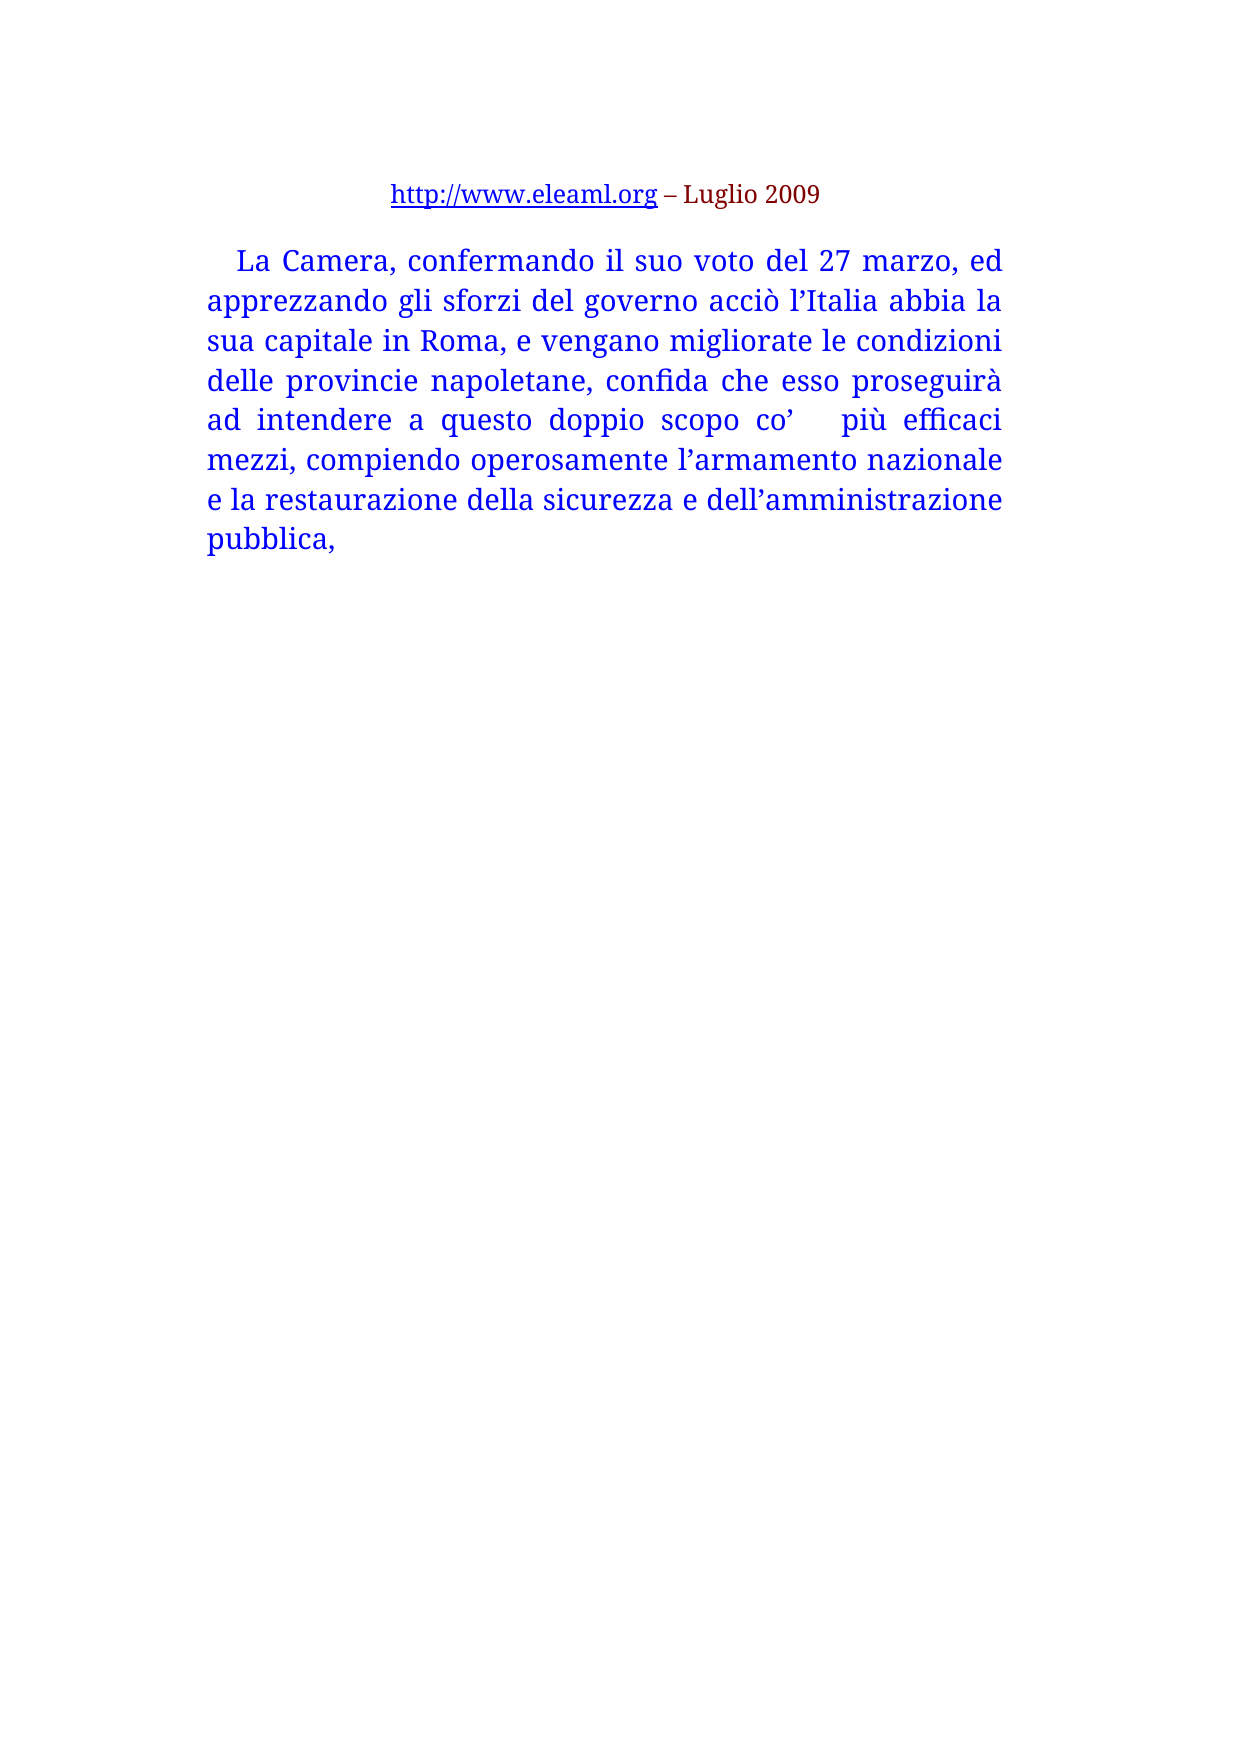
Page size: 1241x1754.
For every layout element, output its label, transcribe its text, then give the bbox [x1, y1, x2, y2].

text La Camera, confermando il suo voto del 27 marzo, ed apprezzando gli sforzi del governo acciò l’Italia abbia la sua capitale in Roma, e vengano migliorate le condizioni delle provincie napoletane, confida che esso proseguirà ad intendere a questo doppio scopo co’ più efficaci mezzi, compiendo operosamente l’armamento nazionale e la restaurazione della sicurezza e dell’amministrazione pubblica, [207, 241, 1004, 558]
